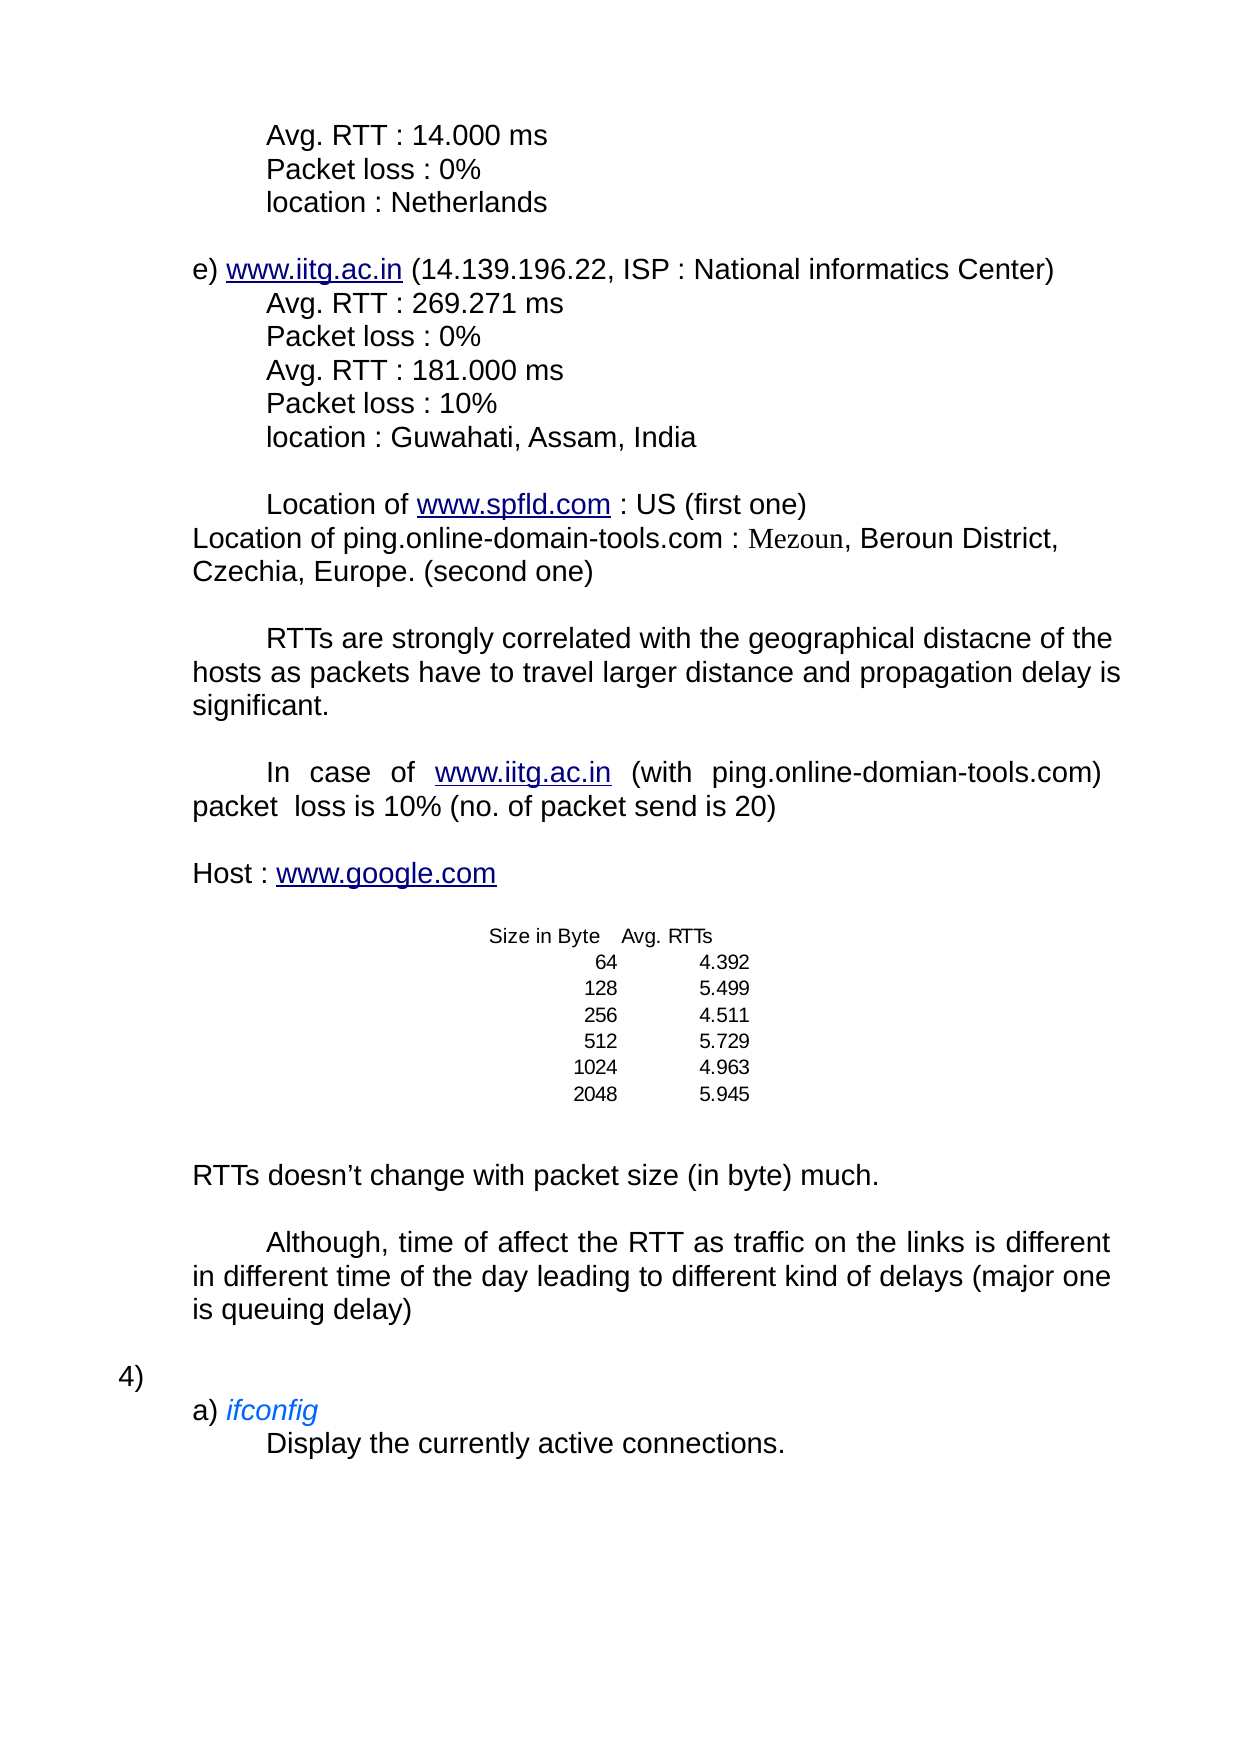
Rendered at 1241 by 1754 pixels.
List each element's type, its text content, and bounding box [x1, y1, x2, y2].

text e) www.iitg.ac.in (14.139.196.22, ISP : National informatics Center) [118, 252, 1122, 286]
text Packet loss : 0% [118, 152, 1122, 185]
text In case of www.iitg.ac.in (with ping.online-domian-tools.com) packet loss is 10% (no. of packet send is 20) [118, 756, 1122, 823]
text Host : www.google.com [118, 856, 1122, 890]
text RTTs doesn’t change with packet size (in byte) much. [118, 1158, 1122, 1192]
text Packet loss : 10% [118, 386, 1122, 420]
text location : Guwahati, Assam, India [118, 420, 1122, 453]
text Although, time of affect the RTT as traffic on the links is different in different time of the day leading to different kind of delays (major one is queuing delay) [118, 1225, 1122, 1326]
text Avg. RTT : 14.000 ms [118, 118, 1122, 152]
text Packet loss : 0% [118, 319, 1122, 353]
text Avg. RTT : 181.000 ms [118, 353, 1122, 386]
text Display the currently active connections. [118, 1426, 1122, 1460]
text Avg. RTT : 269.271 ms [118, 286, 1122, 319]
text a) ifconfig [118, 1393, 1122, 1426]
text RTTs are strongly correlated with the geographical distacne of the hosts as packets have to travel larger distance and propagation delay is significant. [118, 621, 1122, 722]
text 4) [118, 1359, 1122, 1393]
text Location of www.spfld.com : US (first one) [118, 487, 1122, 521]
text Location of ping.online-domain-tools.com : Mezoun, Beroun District, Czechia, Europe. (second one) [118, 521, 1122, 588]
text location : Netherlands [118, 185, 1122, 219]
